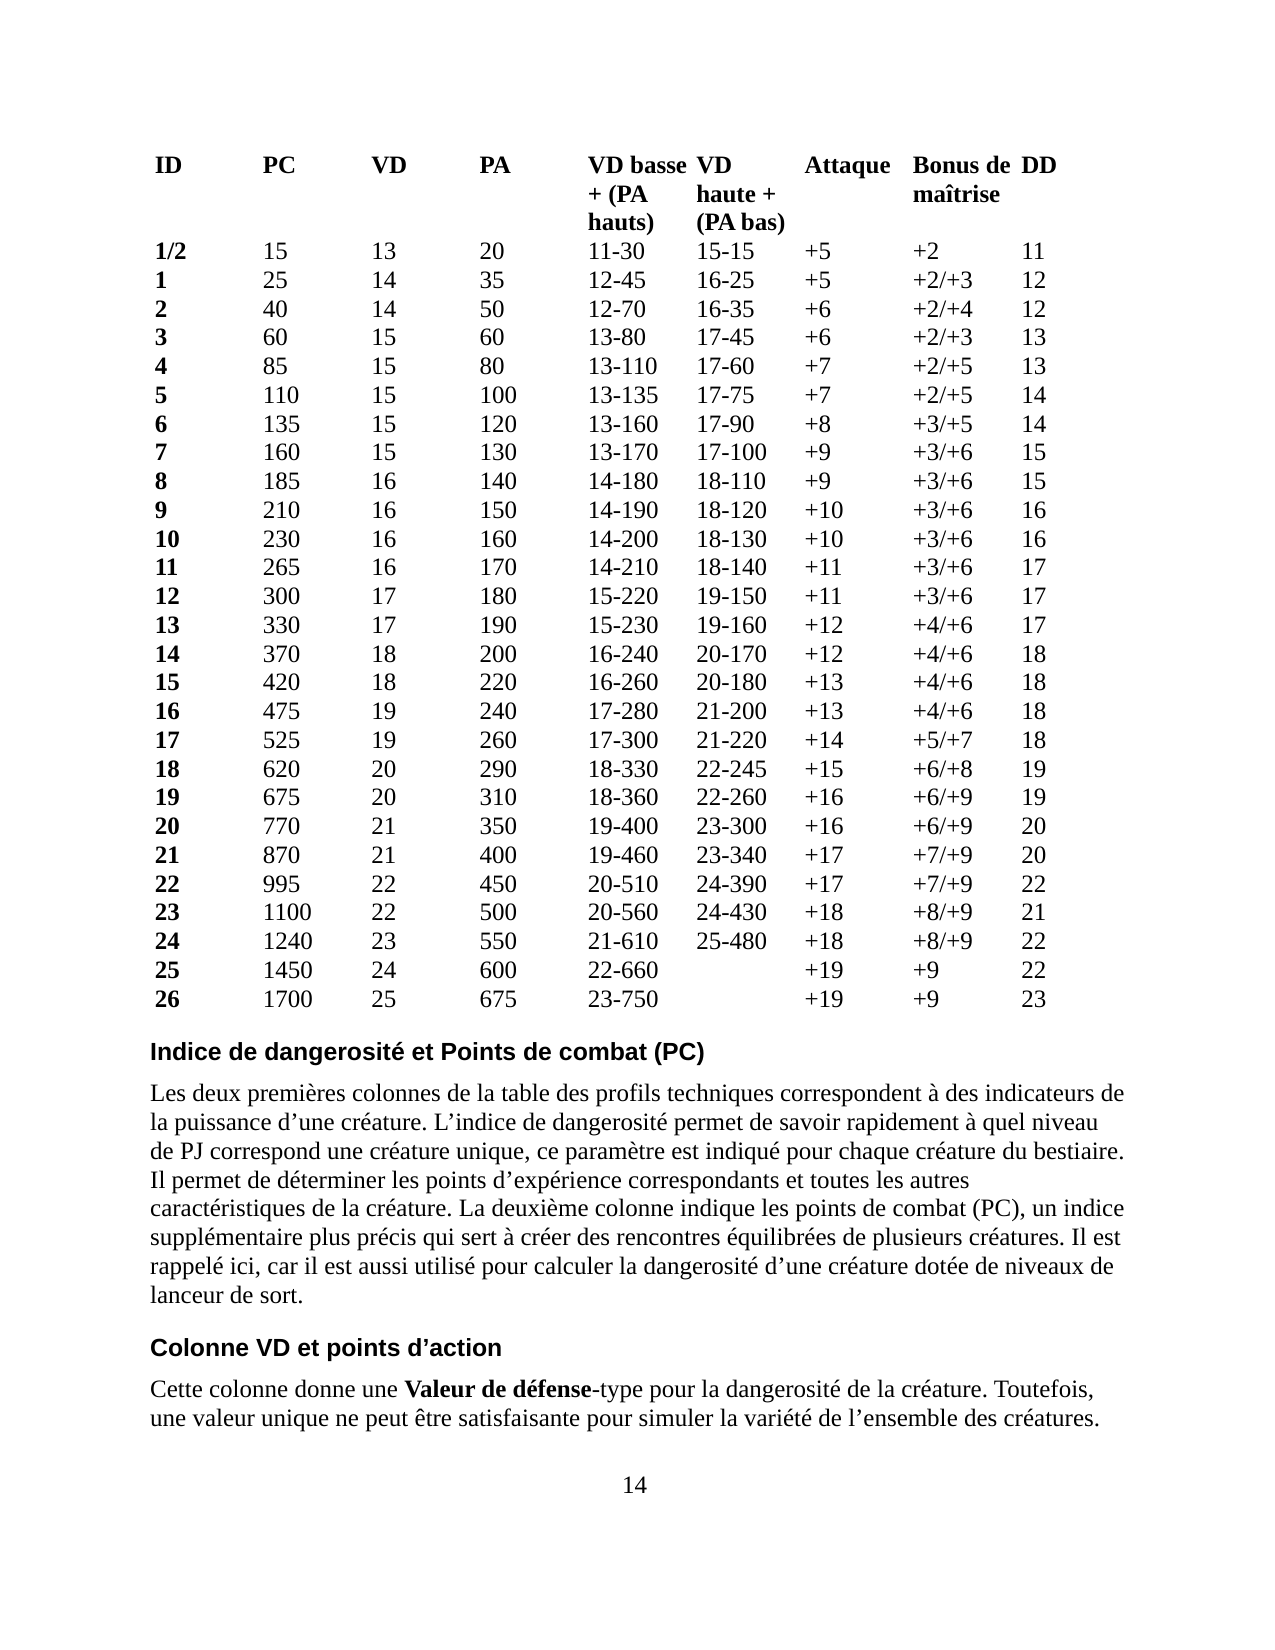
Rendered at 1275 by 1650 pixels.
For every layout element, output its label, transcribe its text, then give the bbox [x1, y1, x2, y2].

table_cell 13-170 [583, 438, 692, 466]
table_cell +6 [800, 323, 908, 351]
table_cell 22 [150, 869, 258, 897]
text Cette colonne donne une Valeur de défense-type pour la dangerosité de la créature. Toutefois, une valeur unique ne peut être satisfaisante pour simuler la variété de l’ensemble des créatures. [150, 1374, 1125, 1432]
table_cell +3/+6 [908, 581, 1017, 610]
table_cell +18 [800, 926, 908, 955]
table_cell 16 [367, 466, 475, 495]
table_cell +3/+6 [908, 524, 1017, 552]
table_cell 18 [1017, 639, 1125, 667]
table_cell 15 [258, 236, 367, 265]
table_cell 450 [475, 869, 583, 897]
table_cell +7/+9 [908, 869, 1017, 897]
table_cell 18 [367, 639, 475, 667]
table_cell +11 [800, 581, 908, 610]
table_cell 16-25 [692, 265, 800, 294]
table_cell 1700 [258, 984, 367, 1012]
table_header VD haute + (PA bas) [692, 150, 800, 236]
table_cell +8/+9 [908, 926, 1017, 955]
table_cell [692, 955, 800, 984]
table_cell 675 [475, 984, 583, 1012]
table_cell 19-160 [692, 610, 800, 639]
table_cell 13-160 [583, 409, 692, 437]
table_cell 13 [1017, 351, 1125, 380]
table_cell 23 [150, 898, 258, 926]
table_cell 20-510 [583, 869, 692, 897]
table_cell 20 [150, 811, 258, 840]
table_cell 17-75 [692, 380, 800, 409]
table_cell 20-180 [692, 668, 800, 696]
table_header PA [475, 150, 583, 236]
table_cell +2/+3 [908, 323, 1017, 351]
table_cell 12-45 [583, 265, 692, 294]
table_cell +13 [800, 668, 908, 696]
table_cell +17 [800, 869, 908, 897]
table_cell +2/+3 [908, 265, 1017, 294]
table_cell 24 [367, 955, 475, 984]
table_cell 675 [258, 783, 367, 811]
table_cell 25 [258, 265, 367, 294]
table_cell 22 [1017, 955, 1125, 984]
table_header Attaque [800, 150, 908, 236]
table_header ID [150, 150, 258, 236]
table_cell 17-90 [692, 409, 800, 437]
table_cell +5/+7 [908, 725, 1017, 754]
table_cell 17 [367, 581, 475, 610]
table_cell +12 [800, 639, 908, 667]
table_cell 20 [367, 783, 475, 811]
table_cell 8 [150, 466, 258, 495]
table_cell 220 [475, 668, 583, 696]
table_cell 15-230 [583, 610, 692, 639]
table_cell +8 [800, 409, 908, 437]
table_cell 16-260 [583, 668, 692, 696]
table_cell 21 [150, 840, 258, 869]
table_cell +4/+6 [908, 639, 1017, 667]
table_cell 13 [367, 236, 475, 265]
table_cell 995 [258, 869, 367, 897]
table_cell +4/+6 [908, 696, 1017, 725]
table_cell 4 [150, 351, 258, 380]
table_cell 190 [475, 610, 583, 639]
table_cell 16 [367, 524, 475, 552]
table_cell 18 [150, 754, 258, 782]
table_cell 24-430 [692, 898, 800, 926]
table_cell 19-400 [583, 811, 692, 840]
table_cell 26 [150, 984, 258, 1012]
table_cell +16 [800, 783, 908, 811]
table_cell +5 [800, 265, 908, 294]
table_cell 17-100 [692, 438, 800, 466]
table_cell +2 [908, 236, 1017, 265]
table_cell 15 [367, 351, 475, 380]
table_cell 14 [367, 294, 475, 322]
table_cell 80 [475, 351, 583, 380]
table_cell 870 [258, 840, 367, 869]
table_cell +16 [800, 811, 908, 840]
table_cell 620 [258, 754, 367, 782]
table_cell 16 [367, 495, 475, 524]
table_cell +7/+9 [908, 840, 1017, 869]
table_cell 550 [475, 926, 583, 955]
subtitle Indice de dangerosité et Points de combat (PC) [150, 1037, 1125, 1066]
table_cell 85 [258, 351, 367, 380]
table_cell 10 [150, 524, 258, 552]
table_cell +19 [800, 955, 908, 984]
table_cell 11 [150, 553, 258, 581]
table_cell 18 [1017, 696, 1125, 725]
table_cell 13 [150, 610, 258, 639]
table_cell 19-150 [692, 581, 800, 610]
table_cell 110 [258, 380, 367, 409]
table_cell 185 [258, 466, 367, 495]
table_cell 17-60 [692, 351, 800, 380]
table_cell 600 [475, 955, 583, 984]
table_cell 25 [367, 984, 475, 1012]
table_cell 22 [367, 898, 475, 926]
table_cell 13-110 [583, 351, 692, 380]
table_cell 1100 [258, 898, 367, 926]
table_cell 18-140 [692, 553, 800, 581]
table_cell 230 [258, 524, 367, 552]
table_cell 21 [367, 840, 475, 869]
table_cell 19-460 [583, 840, 692, 869]
table_cell 15 [367, 409, 475, 437]
table_cell 17 [1017, 553, 1125, 581]
table_cell +6/+9 [908, 811, 1017, 840]
table_cell 16-35 [692, 294, 800, 322]
table_cell [692, 984, 800, 1012]
table_cell +3/+6 [908, 553, 1017, 581]
table_cell 20 [1017, 840, 1125, 869]
table_cell 40 [258, 294, 367, 322]
table_cell 9 [150, 495, 258, 524]
table_cell +5 [800, 236, 908, 265]
table_cell 14-200 [583, 524, 692, 552]
table_cell 400 [475, 840, 583, 869]
table_cell +2/+5 [908, 380, 1017, 409]
table_cell 14-180 [583, 466, 692, 495]
table_cell 18-120 [692, 495, 800, 524]
table_cell +2/+5 [908, 351, 1017, 380]
table_cell 11-30 [583, 236, 692, 265]
table_cell +7 [800, 380, 908, 409]
table_cell 150 [475, 495, 583, 524]
table_cell 19 [1017, 783, 1125, 811]
table_cell 14 [150, 639, 258, 667]
table_cell +12 [800, 610, 908, 639]
table_cell +3/+5 [908, 409, 1017, 437]
table_cell 2 [150, 294, 258, 322]
table_cell 23-340 [692, 840, 800, 869]
table_cell +3/+6 [908, 438, 1017, 466]
table_cell 23-750 [583, 984, 692, 1012]
table_cell +10 [800, 524, 908, 552]
table_cell 130 [475, 438, 583, 466]
table_cell 475 [258, 696, 367, 725]
table_cell +4/+6 [908, 610, 1017, 639]
table_cell 3 [150, 323, 258, 351]
table_cell +19 [800, 984, 908, 1012]
table_cell 17-300 [583, 725, 692, 754]
table_cell +3/+6 [908, 466, 1017, 495]
table_cell 160 [475, 524, 583, 552]
table_header DD [1017, 150, 1125, 236]
table_cell +15 [800, 754, 908, 782]
table_cell 18 [1017, 725, 1125, 754]
table_cell 25 [150, 955, 258, 984]
table_cell 50 [475, 294, 583, 322]
table_cell 19 [367, 696, 475, 725]
table_cell 770 [258, 811, 367, 840]
table_cell +2/+4 [908, 294, 1017, 322]
table_cell 16 [367, 553, 475, 581]
table_cell 19 [1017, 754, 1125, 782]
table_cell 290 [475, 754, 583, 782]
table_cell 22 [1017, 869, 1125, 897]
table_cell 20 [1017, 811, 1125, 840]
table_cell 19 [150, 783, 258, 811]
table_cell +18 [800, 898, 908, 926]
table_cell 60 [258, 323, 367, 351]
table_cell 330 [258, 610, 367, 639]
table_cell 11 [1017, 236, 1125, 265]
table_cell 15-220 [583, 581, 692, 610]
table_cell +8/+9 [908, 898, 1017, 926]
table_cell 15 [1017, 438, 1125, 466]
table_cell 13-80 [583, 323, 692, 351]
table_cell 23-300 [692, 811, 800, 840]
table_cell +6/+8 [908, 754, 1017, 782]
table_cell +10 [800, 495, 908, 524]
table_cell 7 [150, 438, 258, 466]
table_cell 17 [367, 610, 475, 639]
table_cell 300 [258, 581, 367, 610]
table_cell 18 [367, 668, 475, 696]
table_cell 17 [150, 725, 258, 754]
table_cell 370 [258, 639, 367, 667]
table_cell 170 [475, 553, 583, 581]
table_cell +6 [800, 294, 908, 322]
table_cell 15 [367, 438, 475, 466]
table_cell 13-135 [583, 380, 692, 409]
table_cell 6 [150, 409, 258, 437]
table_cell 1/2 [150, 236, 258, 265]
table_cell 240 [475, 696, 583, 725]
table_cell 260 [475, 725, 583, 754]
table_cell 12-70 [583, 294, 692, 322]
table_cell 1450 [258, 955, 367, 984]
table_cell 12 [1017, 294, 1125, 322]
table_cell 18-130 [692, 524, 800, 552]
table_cell 18 [1017, 668, 1125, 696]
table_cell 21 [1017, 898, 1125, 926]
table_cell 120 [475, 409, 583, 437]
table_cell +13 [800, 696, 908, 725]
table_cell 14 [1017, 380, 1125, 409]
table_cell 16-240 [583, 639, 692, 667]
table_cell 13 [1017, 323, 1125, 351]
table_cell 525 [258, 725, 367, 754]
table_cell 1 [150, 265, 258, 294]
table_cell +7 [800, 351, 908, 380]
table_cell 20 [367, 754, 475, 782]
table_cell 210 [258, 495, 367, 524]
table_cell +9 [908, 955, 1017, 984]
table_cell 23 [367, 926, 475, 955]
table_cell 22-260 [692, 783, 800, 811]
table_cell 135 [258, 409, 367, 437]
table_header PC [258, 150, 367, 236]
table_cell 1240 [258, 926, 367, 955]
table_cell 15 [150, 668, 258, 696]
table_cell 18-110 [692, 466, 800, 495]
table_cell 310 [475, 783, 583, 811]
table_cell 21-220 [692, 725, 800, 754]
subtitle Colonne VD et points d’action [150, 1333, 1125, 1362]
table_cell 16 [150, 696, 258, 725]
table_cell 14 [1017, 409, 1125, 437]
table_cell 18-330 [583, 754, 692, 782]
table_cell +4/+6 [908, 668, 1017, 696]
table_cell 24-390 [692, 869, 800, 897]
table_cell +14 [800, 725, 908, 754]
table_cell 22-660 [583, 955, 692, 984]
table_cell 24 [150, 926, 258, 955]
table_cell +3/+6 [908, 495, 1017, 524]
table_cell 21 [367, 811, 475, 840]
table_cell 60 [475, 323, 583, 351]
table_cell 20-170 [692, 639, 800, 667]
table_cell 17 [1017, 610, 1125, 639]
table_cell +11 [800, 553, 908, 581]
table_cell 21-610 [583, 926, 692, 955]
table_cell 12 [150, 581, 258, 610]
table_cell 350 [475, 811, 583, 840]
table_cell +9 [800, 438, 908, 466]
table_cell +9 [908, 984, 1017, 1012]
table_cell +17 [800, 840, 908, 869]
table_cell 140 [475, 466, 583, 495]
table_cell 25-480 [692, 926, 800, 955]
table_cell 17-45 [692, 323, 800, 351]
table_cell 14 [367, 265, 475, 294]
table_header VD basse + (PA hauts) [583, 150, 692, 236]
table_header VD [367, 150, 475, 236]
table_cell 5 [150, 380, 258, 409]
table_cell 200 [475, 639, 583, 667]
table_cell 14-190 [583, 495, 692, 524]
table_cell 23 [1017, 984, 1125, 1012]
table_cell 15 [367, 380, 475, 409]
table_cell 16 [1017, 495, 1125, 524]
table_cell +9 [800, 466, 908, 495]
table_cell 420 [258, 668, 367, 696]
table_cell 20-560 [583, 898, 692, 926]
table_cell 20 [475, 236, 583, 265]
table_cell 265 [258, 553, 367, 581]
table_cell 15 [367, 323, 475, 351]
table_cell 180 [475, 581, 583, 610]
table_cell 14-210 [583, 553, 692, 581]
table_cell 22-245 [692, 754, 800, 782]
table_cell 100 [475, 380, 583, 409]
table_cell 17-280 [583, 696, 692, 725]
table_cell 35 [475, 265, 583, 294]
table_cell 17 [1017, 581, 1125, 610]
table_cell 12 [1017, 265, 1125, 294]
table_cell 19 [367, 725, 475, 754]
table_cell 22 [367, 869, 475, 897]
table_cell 160 [258, 438, 367, 466]
table_cell 15 [1017, 466, 1125, 495]
table_cell 15-15 [692, 236, 800, 265]
table_cell +6/+9 [908, 783, 1017, 811]
table_cell 16 [1017, 524, 1125, 552]
table_cell 500 [475, 898, 583, 926]
table_header Bonus de maîtrise [908, 150, 1017, 236]
table_cell 21-200 [692, 696, 800, 725]
table_cell 18-360 [583, 783, 692, 811]
text Les deux premières colonnes de la table des profils techniques correspondent à des indicateurs de la puissance d’une créature. L’indice de dangerosité permet de savoir rapidement à quel niveau de PJ correspond une créature unique, ce paramètre est indiqué pour chaque créature du bestiaire. Il permet de déterminer les points d’expérience correspondants et toutes les autres caractéristiques de la créature. La deuxième colonne indique les points de combat (PC), un indice supplémentaire plus précis qui sert à créer des rencontres équilibrées de plusieurs créatures. Il est rappelé ici, car il est aussi utilisé pour calculer la dangerosité d’une créature dotée de niveaux de lanceur de sort. [150, 1078, 1125, 1308]
table_cell 22 [1017, 926, 1125, 955]
